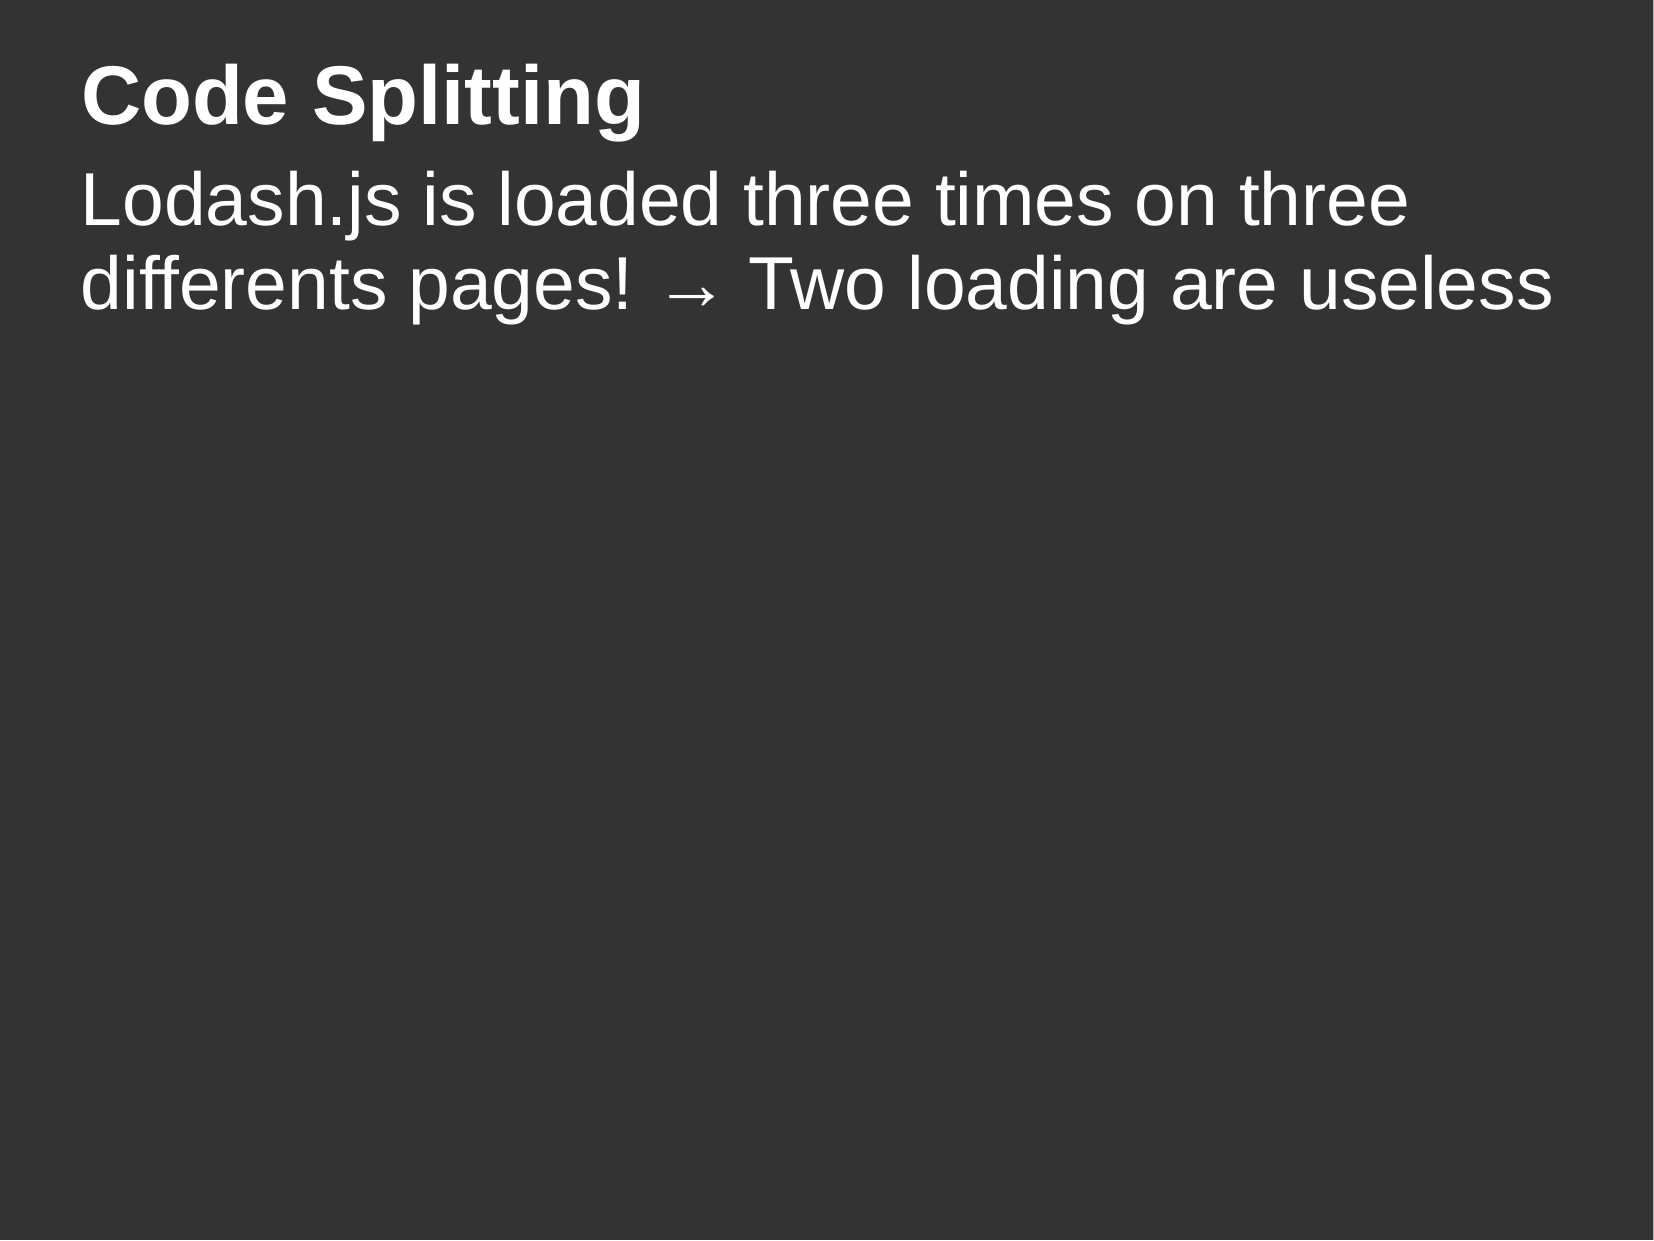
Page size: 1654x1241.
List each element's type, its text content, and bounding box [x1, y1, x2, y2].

title Lodash.js is loaded three times on three differents pages! → Two loading are useless [80, 157, 1654, 541]
title Code Splitting [81, 49, 1570, 257]
